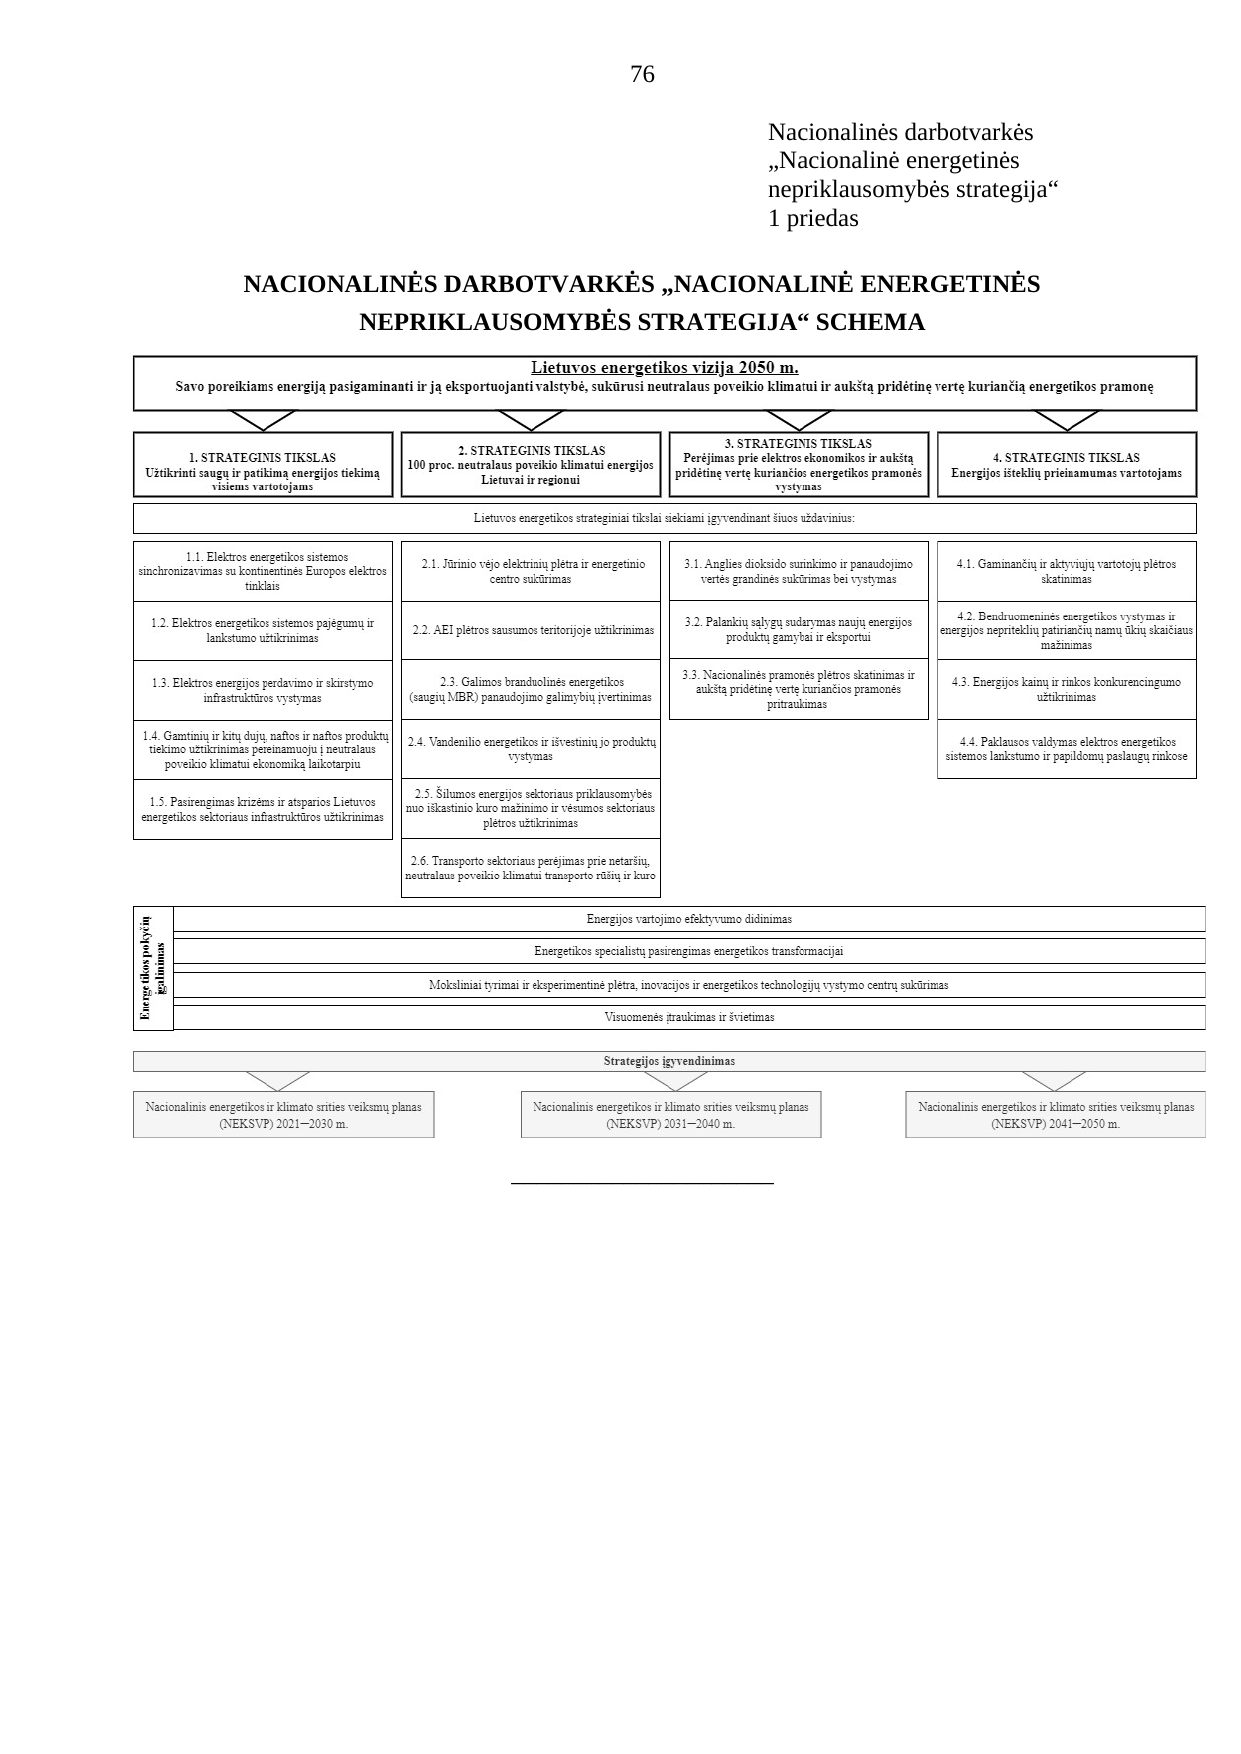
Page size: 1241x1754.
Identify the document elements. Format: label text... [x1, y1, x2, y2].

text Nacionalinės darbotvarkės „Nacionalinė energetinės nepriklausomybės strategija“ [768, 117, 1152, 203]
text _____________________ [133, 1158, 1152, 1186]
text 1 priedas [768, 203, 1152, 232]
text NACIONALINĖS DARBOTVARKĖS „NACIONALINĖ ENERGETINĖS NEPRIKLAUSOMYBĖS STRATEGIJA“ SCHEMA [133, 260, 1152, 335]
